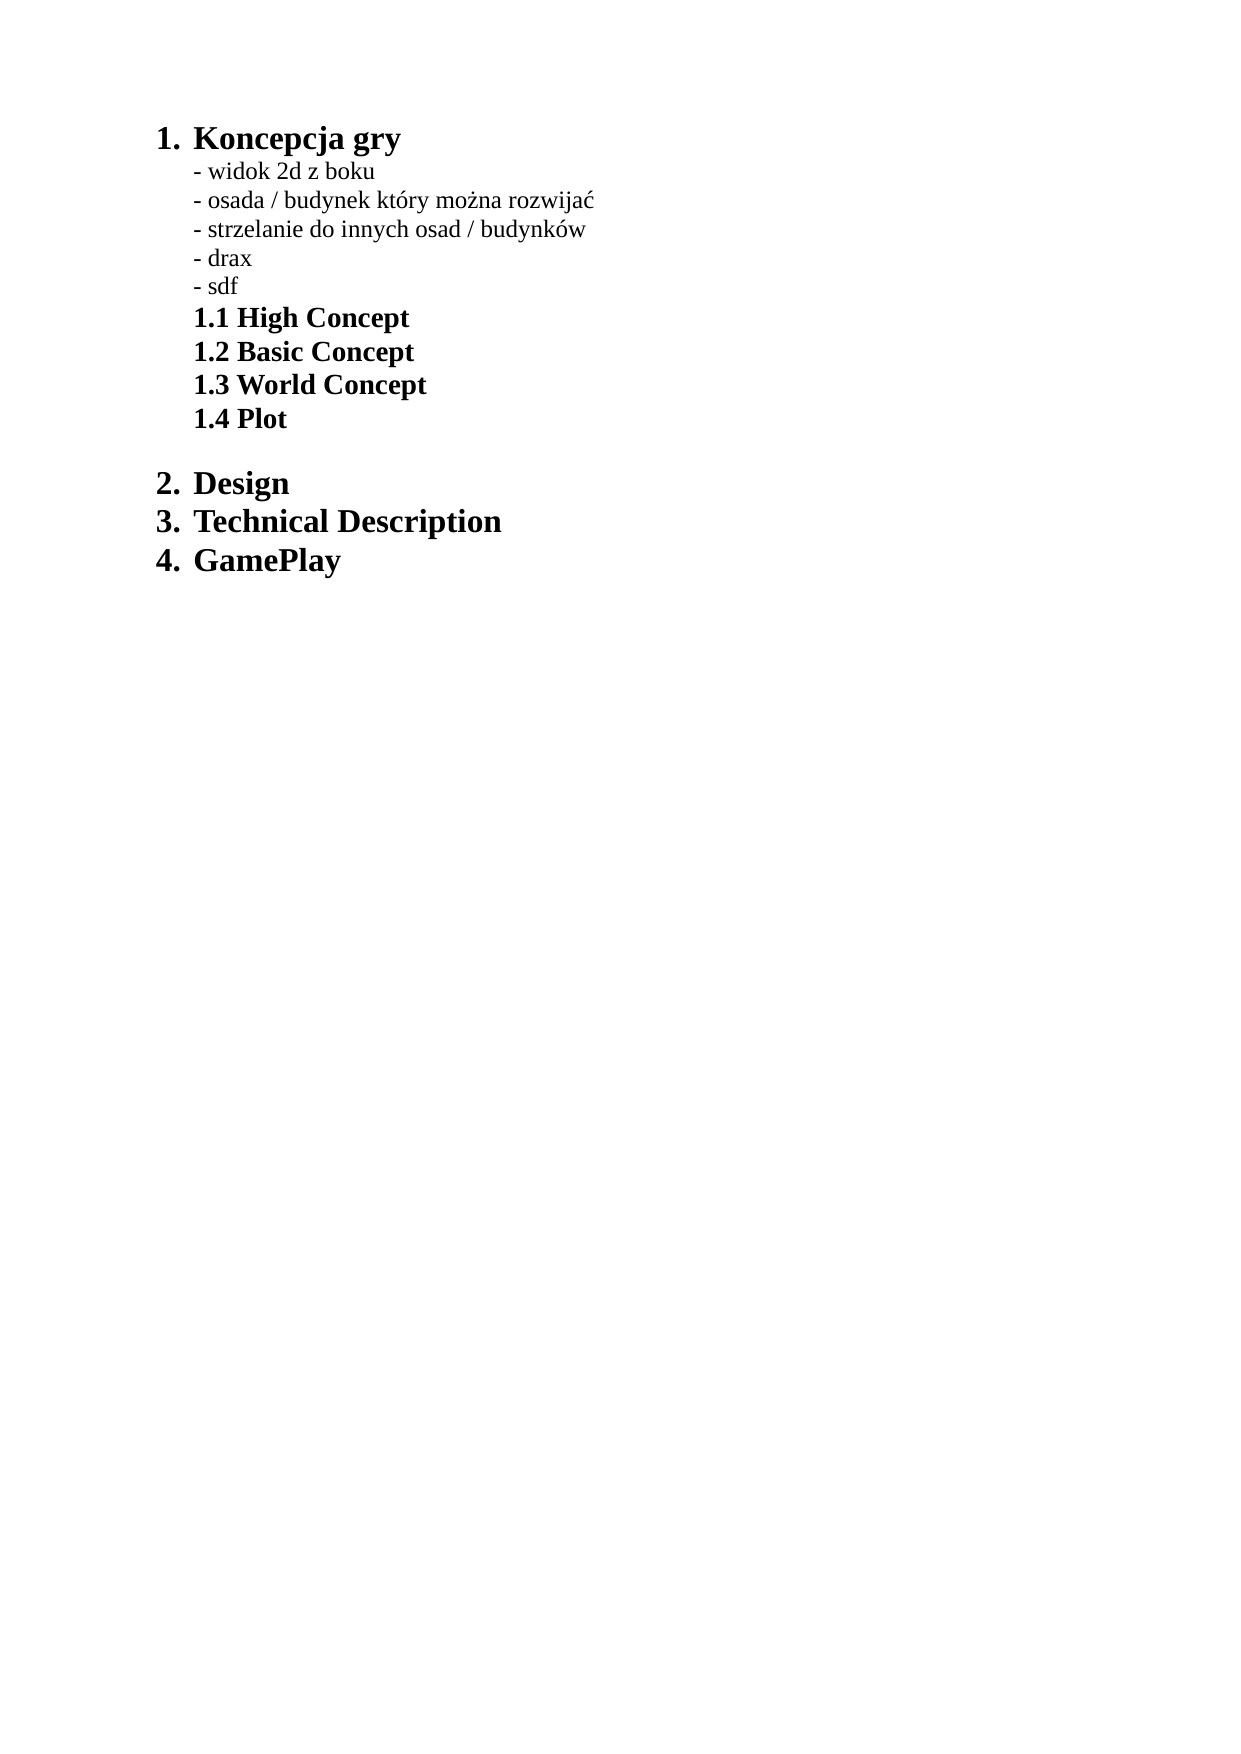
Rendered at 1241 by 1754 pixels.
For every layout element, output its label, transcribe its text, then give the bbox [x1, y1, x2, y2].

list GamePlay [156, 540, 1122, 578]
list Technical Description [156, 501, 1122, 540]
list Koncepcja gry - widok 2d z boku - osada / budynek który można rozwijać - strzelanie do innych osad / budynków - drax - sdf 1.1 High Concept 1.2 Basic Concept 1.3 World Concept 1.4 Plot [156, 118, 1122, 463]
list Design [156, 463, 1122, 501]
